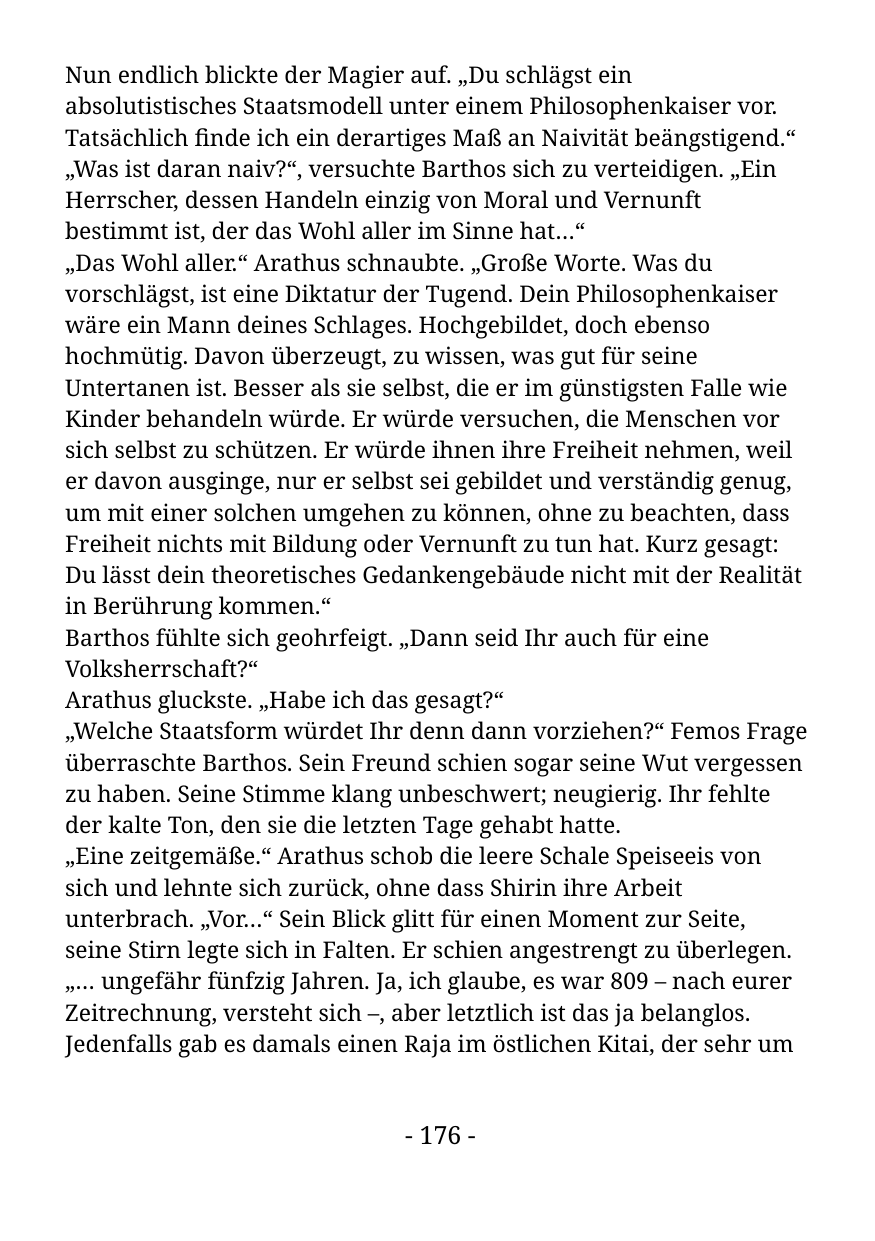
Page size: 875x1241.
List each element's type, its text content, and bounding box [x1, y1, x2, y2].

text Nun endlich blickte der Magier auf. „Du schlägst ein absolutistisches Staatsmodell unter einem Philosophenkaiser vor. Tatsächlich finde ich ein derartiges Maß an Naivität beängstigend.“ „Was ist daran naiv?“, versuchte Barthos sich zu verteidigen. „Ein Herrscher, dessen Handeln einzig von Moral und Vernunft bestimmt ist, der das Wohl aller im Sinne hat…“ „Das Wohl aller.“ Arathus schnaubte. „Große Worte. Was du vorschlägst, ist eine Diktatur der Tugend. Dein Philosophenkaiser wäre ein Mann deines Schlages. Hochgebildet, doch ebenso hochmütig. Davon überzeugt, zu wissen, was gut für seine Untertanen ist. Besser als sie selbst, die er im günstigsten Falle wie Kinder behandeln würde. Er würde versuchen, die Menschen vor sich selbst zu schützen. Er würde ihnen ihre Freiheit nehmen, weil er davon ausginge, nur er selbst sei gebildet und verständig genug, um mit einer solchen umgehen zu können, ohne zu beachten, dass Freiheit nichts mit Bildung oder Vernunft zu tun hat. Kurz gesagt: Du lässt dein theoretisches Gedankengebäude nicht mit der Realität in Berührung kommen.“ Barthos fühlte sich geohrfeigt. „Dann seid Ihr auch für eine Volksherrschaft?“ Arathus gluckste. „Habe ich das gesagt?“ „Welche Staatsform würdet Ihr denn dann vorziehen?“ Femos Frage überraschte Barthos. Sein Freund schien sogar seine Wut vergessen zu haben. Seine Stimme klang unbeschwert; neugierig. Ihr fehlte der kalte Ton, den sie die letzten Tage gehabt hatte. „Eine zeitgemäße.“ Arathus schob die leere Schale Speiseeis von sich und lehnte sich zurück, ohne dass Shirin ihre Arbeit unterbrach. „Vor…“ Sein Blick glitt für einen Moment zur Seite, seine Stirn legte sich in Falten. Er schien angestrengt zu überlegen. „… ungefähr fünfzig Jahren. Ja, ich glaube, es war 809 – nach eurer Zeitrechnung, versteht sich –, aber letztlich ist das ja belanglos. Jedenfalls gab es damals einen Raja im östlichen Kitai, der sehr um [65, 59, 809, 1059]
